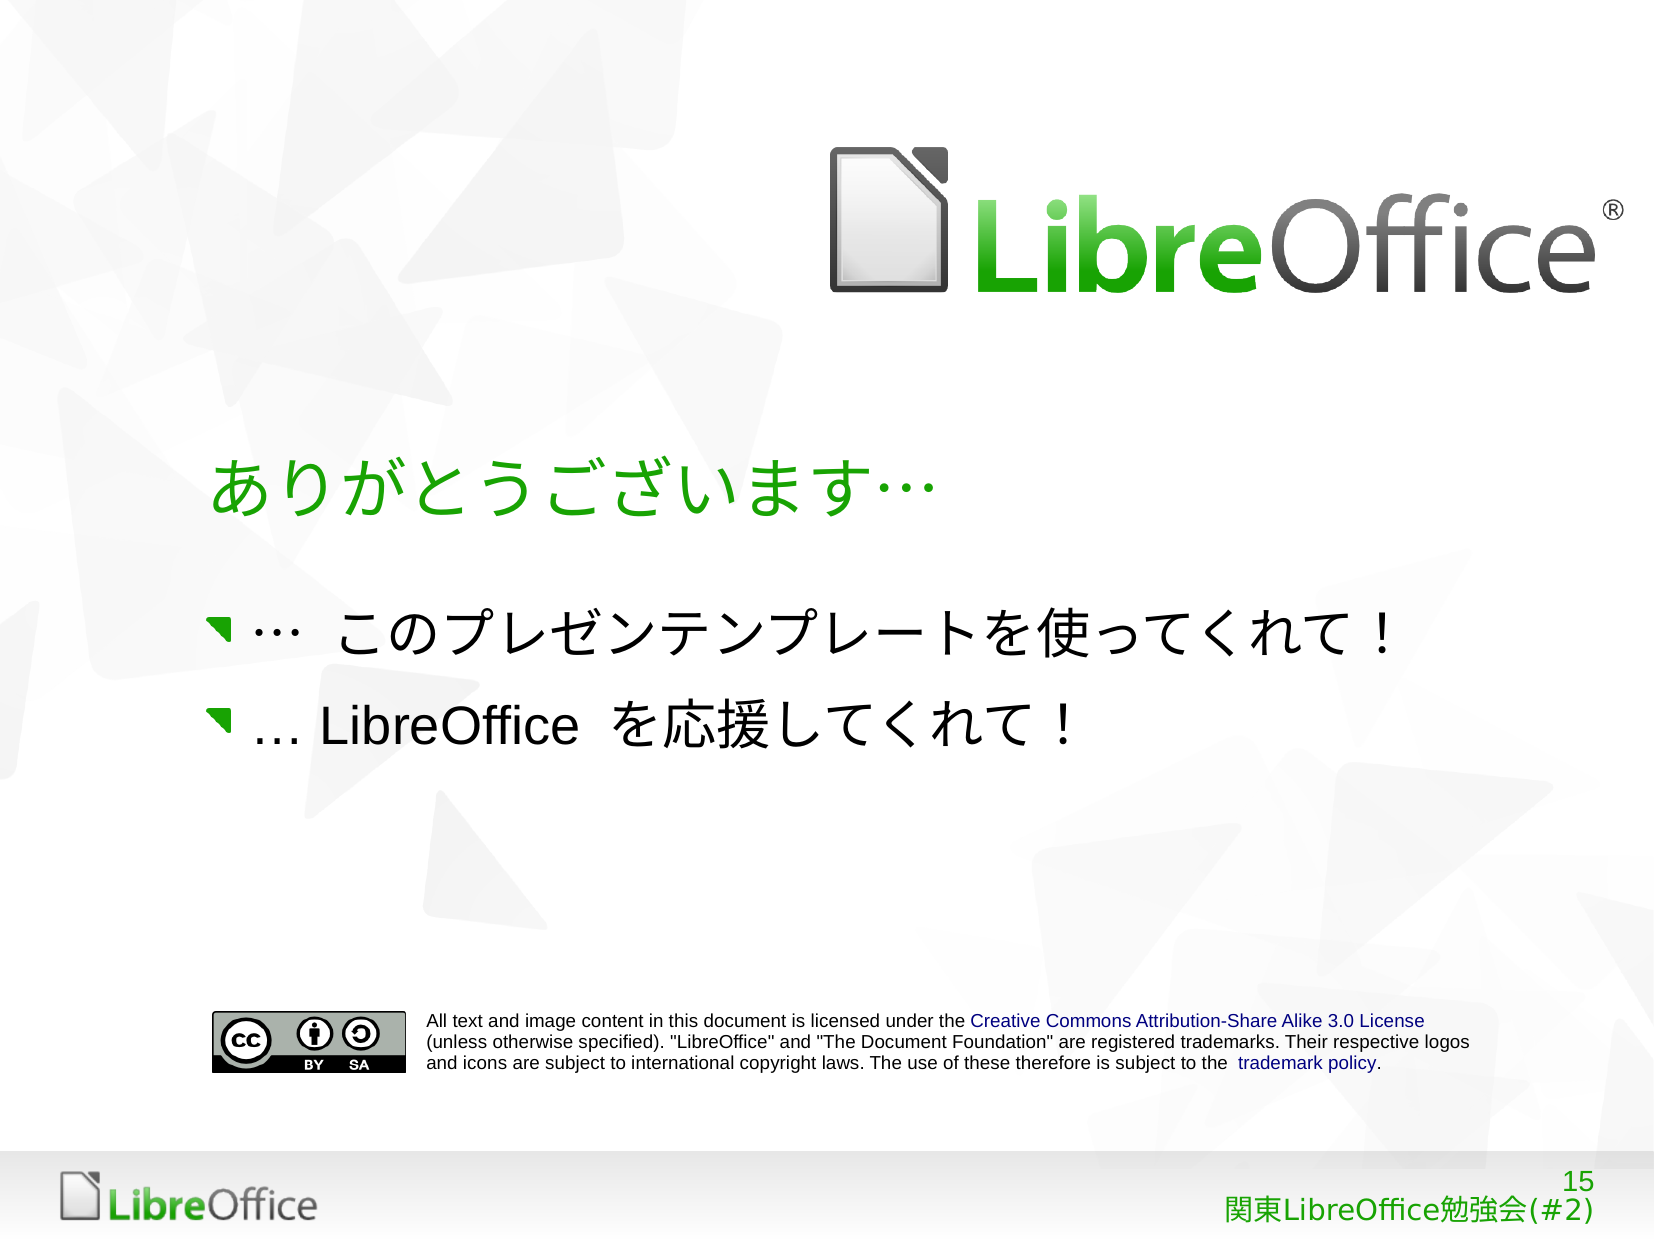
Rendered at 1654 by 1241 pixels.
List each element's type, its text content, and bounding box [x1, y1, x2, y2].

title ありがとうございます… [206, 395, 1477, 573]
picture [41, 1152, 337, 1240]
picture [212, 1011, 406, 1073]
picture [915, 548, 1654, 1169]
list … このプレゼンテンプレートを使ってくれて！ … LibreOffice を応援してくれて！ [206, 590, 1477, 945]
picture [0, 0, 1654, 930]
